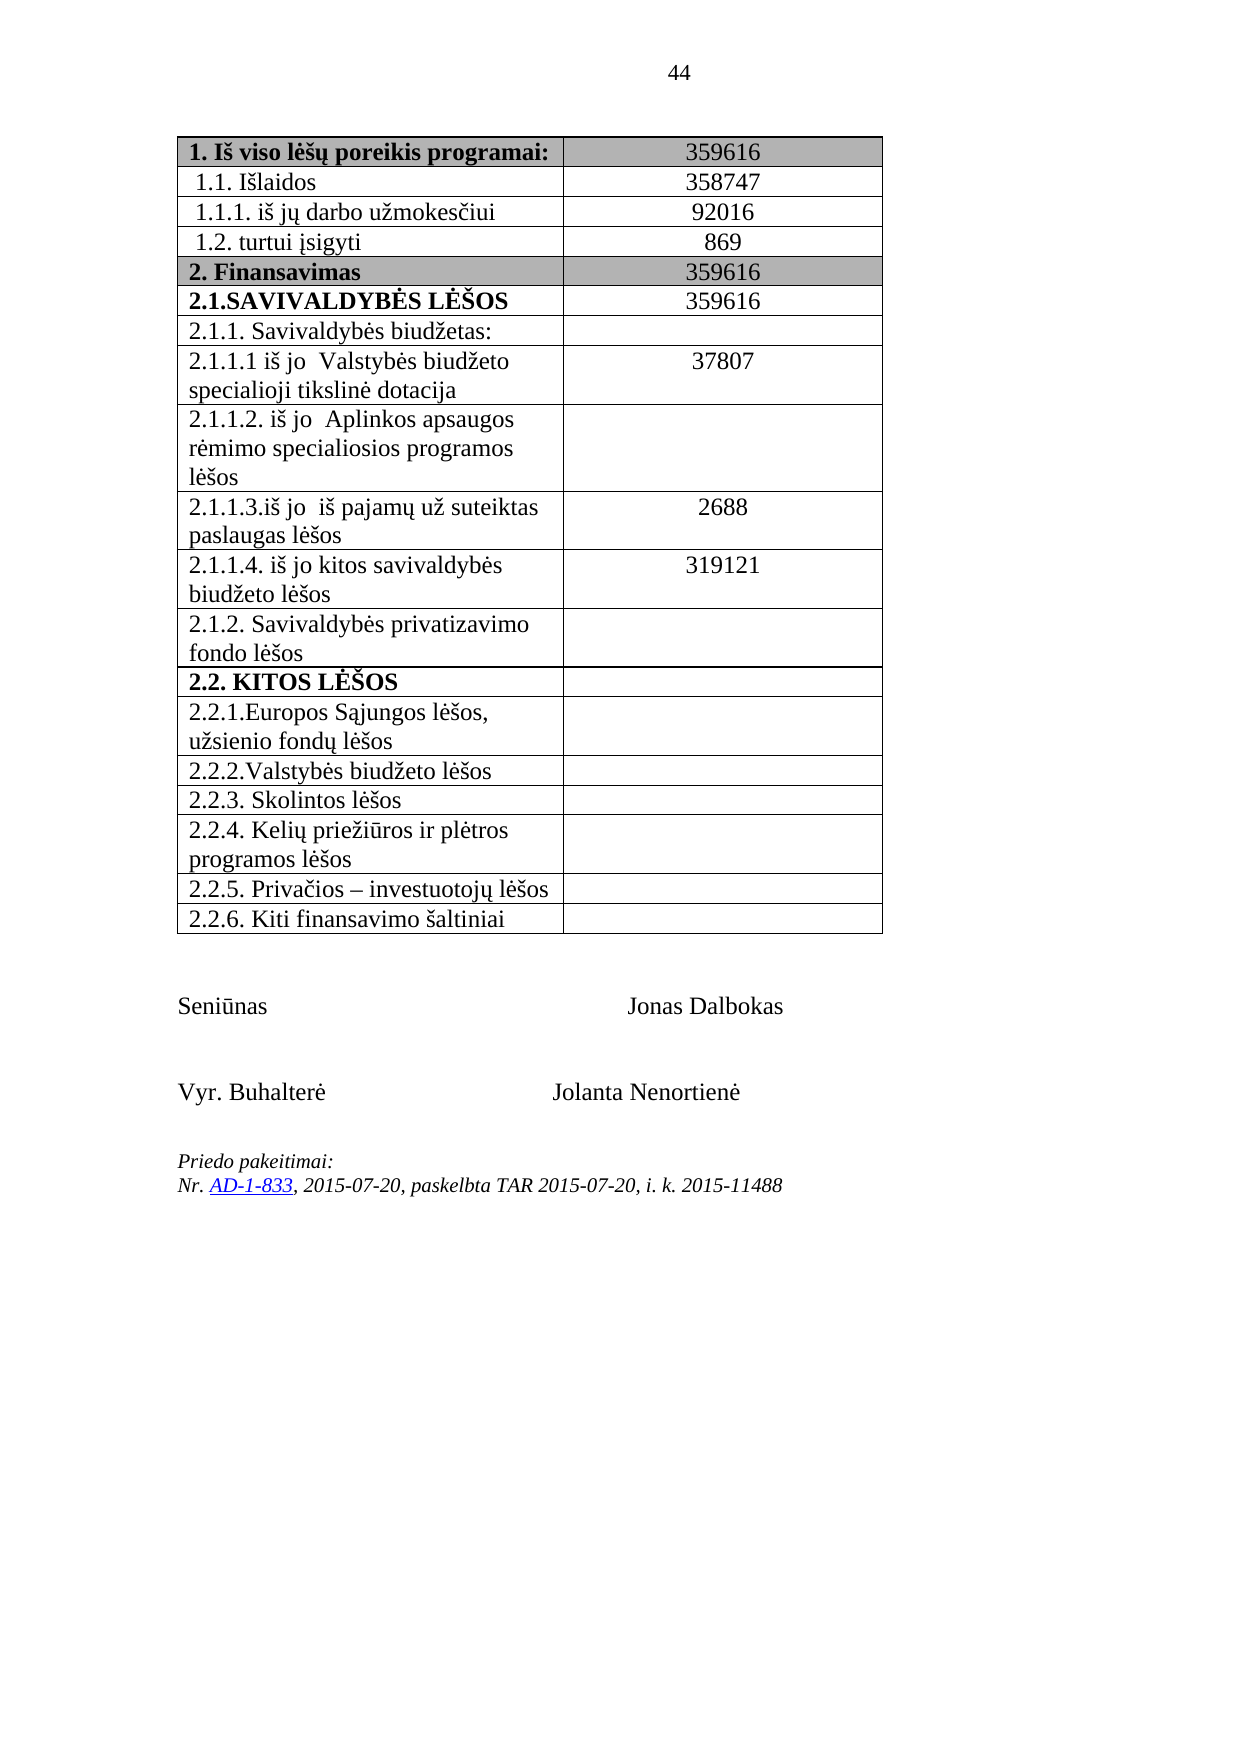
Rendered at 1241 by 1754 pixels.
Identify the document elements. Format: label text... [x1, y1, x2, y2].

table_cell [564, 904, 882, 932]
table_cell [564, 874, 882, 903]
table_cell 2.1.2. Savivaldybės privatizavimo fondo lėšos [178, 609, 563, 666]
table_cell 2688 [564, 492, 882, 549]
table_cell 2.2.1.Europos Sąjungos lėšos, užsienio fondų lėšos [178, 697, 563, 755]
table_cell 1. Iš viso lėšų poreikis programai: [178, 138, 563, 166]
table_cell [564, 815, 882, 873]
table_cell 2.2.6. Kiti finansavimo šaltiniai [178, 904, 563, 932]
text Priedo pakeitimai: [177, 1149, 1181, 1173]
table_cell [564, 668, 882, 696]
table_cell 2.2. KITOS LĖŠOS [178, 668, 563, 696]
table_cell 2.1.1.2. iš jo Aplinkos apsaugos rėmimo specialiosios programos lėšos [178, 405, 563, 491]
table_cell 358747 [564, 167, 882, 196]
table_cell [564, 316, 882, 345]
table_cell 319121 [564, 550, 882, 608]
table_cell 2.2.2.Valstybės biudžeto lėšos [178, 756, 563, 784]
table_cell 92016 [564, 197, 882, 226]
text Vyr. Buhalterė Jolanta Nenortienė [177, 1077, 1181, 1106]
table_cell [564, 756, 882, 784]
table_cell 359616 [564, 286, 882, 315]
table_cell 1.2. turtui įsigyti [178, 227, 563, 256]
table_cell 37807 [564, 346, 882, 403]
table_cell 2.2.5. Privačios – investuotojų lėšos [178, 874, 563, 903]
table_cell 869 [564, 227, 882, 256]
table_cell 1.1. Išlaidos [178, 167, 563, 196]
table_cell 2.1.1. Savivaldybės biudžetas: [178, 316, 563, 345]
table_cell 2.2.3. Skolintos lėšos [178, 786, 563, 814]
table_cell 2. Finansavimas [178, 257, 563, 285]
table_cell 2.1.1.3.iš jo iš pajamų už suteiktas paslaugas lėšos [178, 492, 563, 549]
text Seniūnas Jonas Dalbokas [177, 991, 1181, 1020]
text Nr. AD-1-833, 2015-07-20, paskelbta TAR 2015-07-20, i. k. 2015-11488 [177, 1173, 1181, 1197]
table_cell [564, 609, 882, 666]
table_cell [564, 697, 882, 755]
table_cell [564, 405, 882, 491]
table_cell 2.1.SAVIVALDYBĖS LĖŠOS [178, 286, 563, 315]
table_cell 1.1.1. iš jų darbo užmokesčiui [178, 197, 563, 226]
table_cell [564, 786, 882, 814]
table_cell 2.2.4. Kelių priežiūros ir plėtros programos lėšos [178, 815, 563, 873]
table_cell 2.1.1.1 iš jo Valstybės biudžeto specialioji tikslinė dotacija [178, 346, 563, 403]
table_cell 359616 [564, 257, 882, 285]
table_cell 2.1.1.4. iš jo kitos savivaldybės biudžeto lėšos [178, 550, 563, 608]
table_cell 359616 [564, 138, 882, 166]
